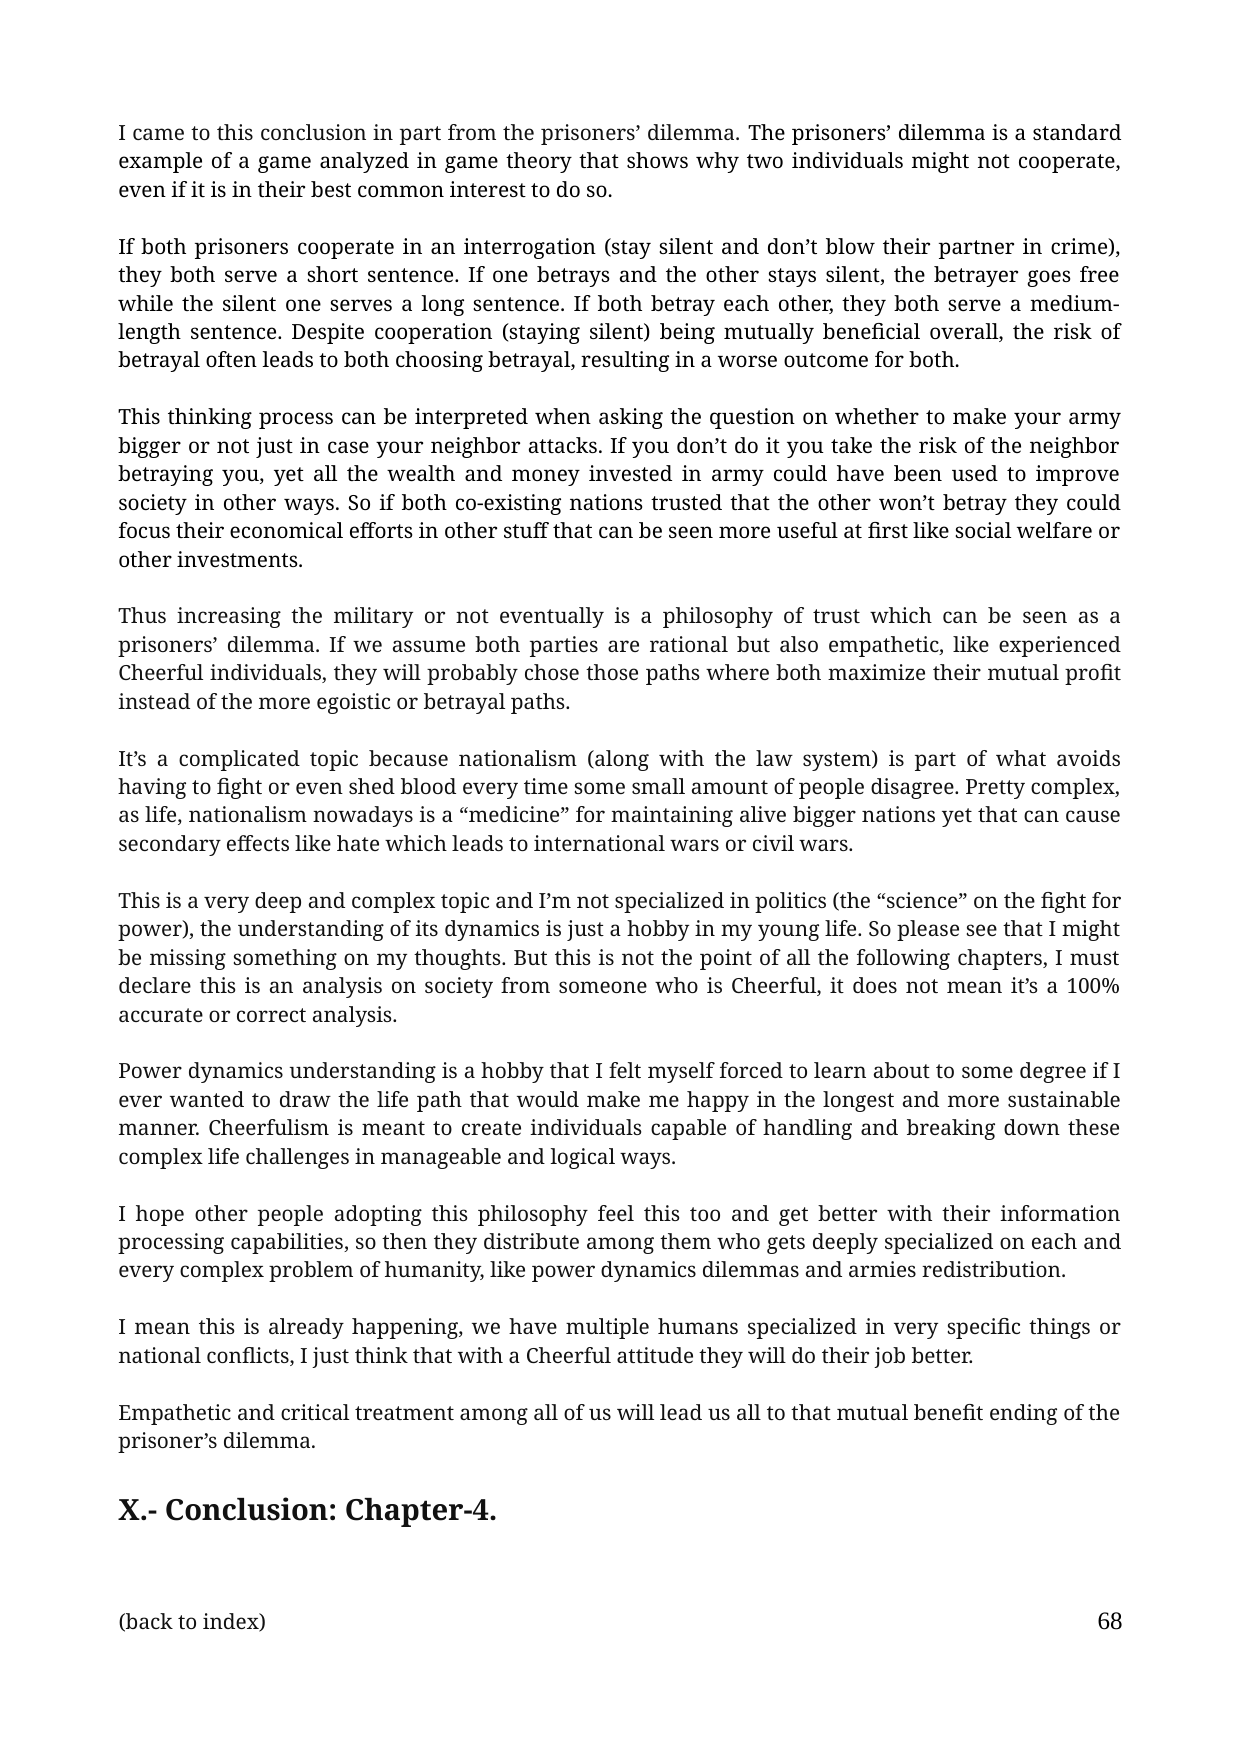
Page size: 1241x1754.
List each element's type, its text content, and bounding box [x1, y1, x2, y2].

text I mean this is already happening, we have multiple humans specialized in very specific things or national conflicts, I just think that with a Cheerful attitude they will do their job better. [118, 1312, 1122, 1369]
text Power dynamics understanding is a hobby that I felt myself forced to learn about to some degree if I ever wanted to draw the life path that would make me happy in the longest and more sustainable manner. Cheerfulism is meant to create individuals capable of handling and breaking down these complex life challenges in manageable and logical ways. [118, 1057, 1122, 1170]
text This is a very deep and complex topic and I’m not specialized in politics (the “science” on the fight for power), the understanding of its dynamics is just a hobby in my young life. So please see that I might be missing something on my thoughts. But this is not the point of all the following chapters, I must declare this is an analysis on society from someone who is Cheerful, it does not mean it’s a 100% accurate or correct analysis. [118, 886, 1122, 1028]
text This thinking process can be interpreted when asking the question on whether to make your army bigger or not just in case your neighbor attacks. If you don’t do it you take the risk of the neighbor betraying you, yet all the wealth and money invested in army could have been used to improve society in other ways. So if both co-existing nations trusted that the other won’t betray they could focus their economical efforts in other stuff that can be seen more useful at first like social welfare or other investments. [118, 402, 1122, 573]
text It’s a complicated topic because nationalism (along with the law system) is part of what avoids having to fight or even shed blood every time some small amount of people disagree. Pretty complex, as life, nationalism nowadays is a “medicine” for maintaining alive bigger nations yet that can cause secondary effects like hate which leads to international wars or civil wars. [118, 744, 1122, 857]
text If both prisoners cooperate in an interrogation (stay silent and don’t blow their partner in crime), they both serve a short sentence. If one betrays and the other stays silent, the betrayer goes free while the silent one serves a long sentence. If both betray each other, they both serve a medium-length sentence. Despite cooperation (staying silent) being mutually beneficial overall, the risk of betrayal often leads to both choosing betrayal, resulting in a worse outcome for both. [118, 232, 1122, 374]
text I hope other people adopting this philosophy feel this too and get better with their information processing capabilities, so then they distribute among them who gets deeply specialized on each and every complex problem of humanity, like power dynamics dilemmas and armies redistribution. [118, 1199, 1122, 1284]
text X.- Conclusion: Chapter-4. [118, 1489, 1122, 1528]
text Empathetic and critical treatment among all of us will lead us all to that mutual benefit ending of the prisoner’s dilemma. [118, 1398, 1122, 1455]
text I came to this conclusion in part from the prisoners’ dilemma. The prisoners’ dilemma is a standard example of a game analyzed in game theory that shows why two individuals might not cooperate, even if it is in their best common interest to do so. [118, 118, 1122, 203]
text Thus increasing the military or not eventually is a philosophy of trust which can be seen as a prisoners’ dilemma. If we assume both parties are rational but also empathetic, like experienced Cheerful individuals, they will probably chose those paths where both maximize their mutual profit instead of the more egoistic or betrayal paths. [118, 602, 1122, 715]
